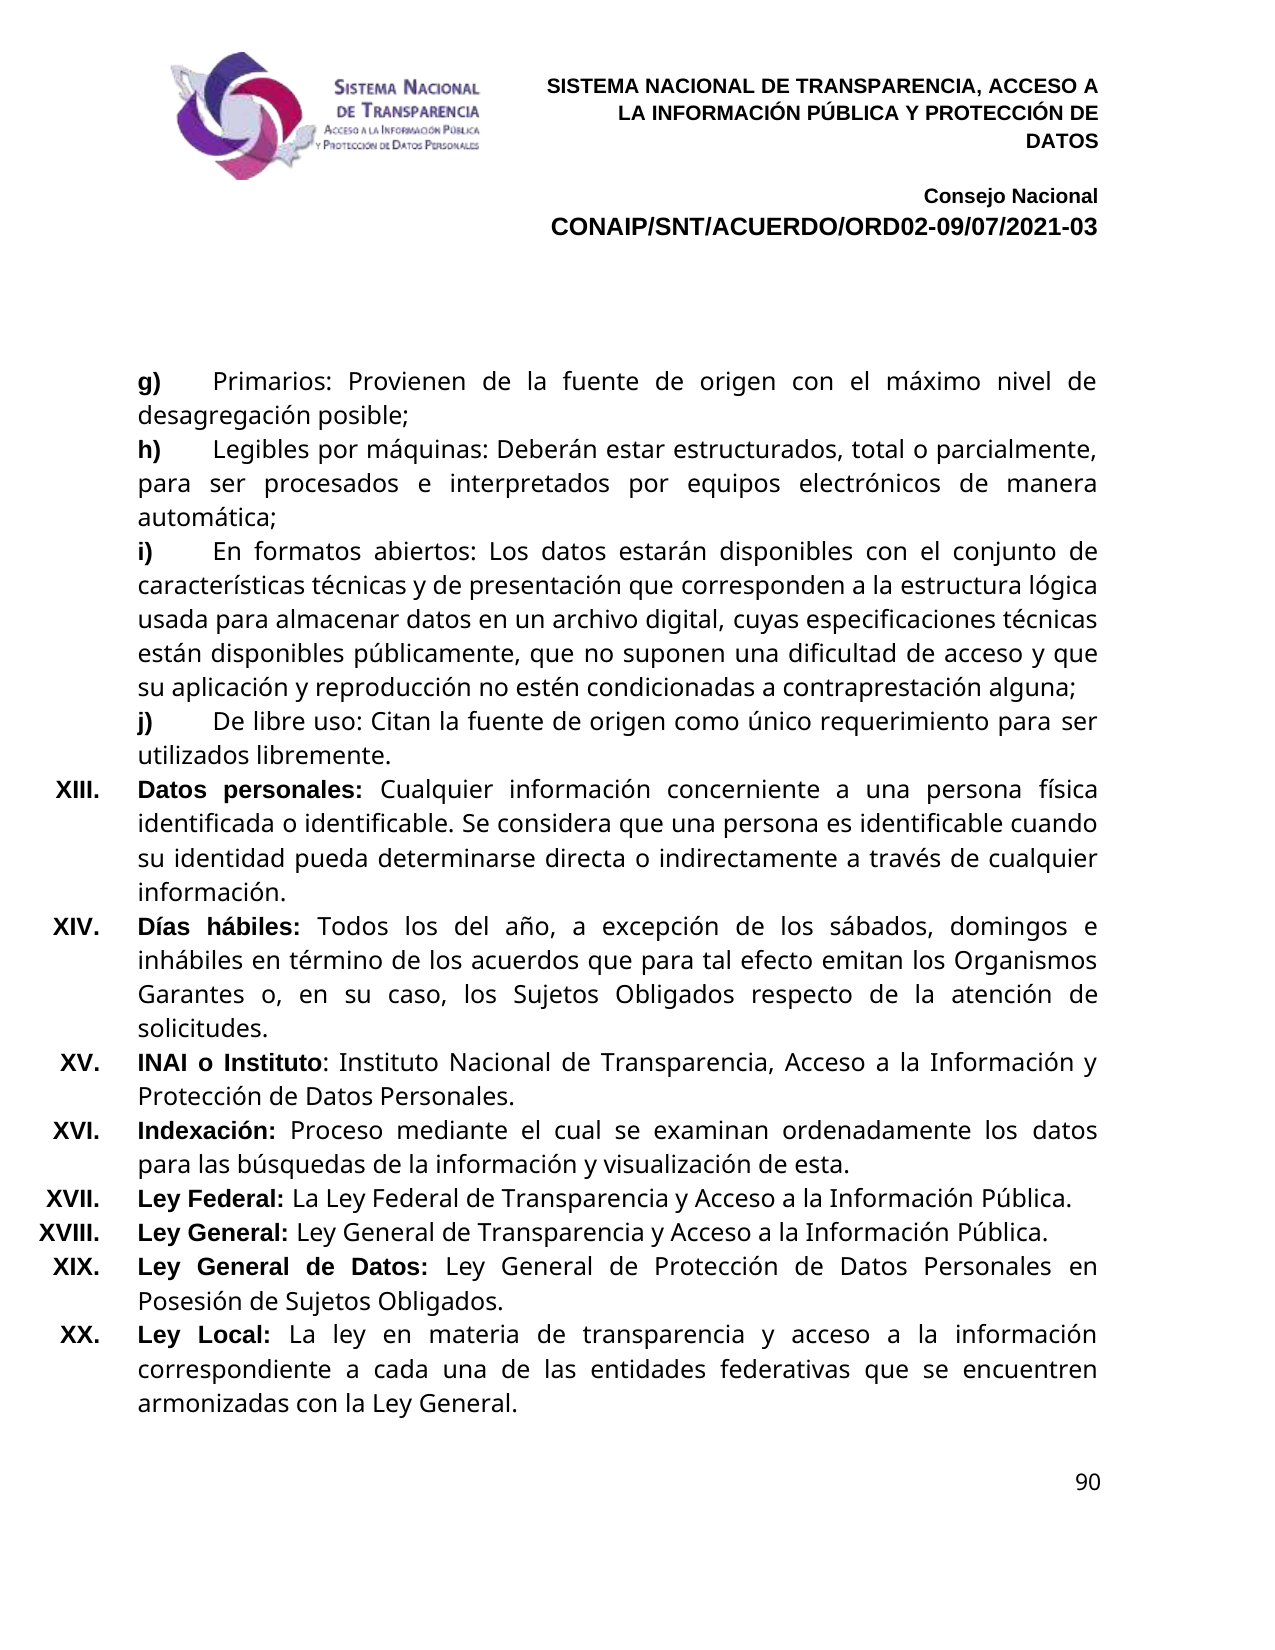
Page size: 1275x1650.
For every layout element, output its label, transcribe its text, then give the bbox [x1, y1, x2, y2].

list En formatos abiertos: Los datos estarán disponibles con el conjunto de características técnicas y de presentación que corresponden a la estructura lógica usada para almacenar datos en un archivo digital, cuyas especificaciones técnicas están disponibles públicamente, que no suponen una dificultad de acceso y que su aplicación y reproducción no estén condicionadas a contraprestación alguna; [137, 533, 1098, 704]
list Datos personales: Cualquier información concerniente a una persona física identificada o identificable. Se considera que una persona es identificable cuando su identidad pueda determinarse directa o indirectamente a través de cualquier información. [55, 772, 1098, 908]
list Legibles por máquinas: Deberán estar estructurados, total o parcialmente, para ser procesados e interpretados por equipos electrónicos de manera automática; [137, 431, 1098, 533]
list Ley General de Datos: Ley General de Protección de Datos Personales en Posesión de Sujetos Obligados. [53, 1249, 1098, 1317]
list Primarios: Provienen de la fuente de origen con el máximo nivel de desagregación posible; [137, 363, 1098, 431]
list Indexación: Proceso mediante el cual se examinan ordenadamente los datos para las búsquedas de la información y visualización de esta. [53, 1113, 1098, 1181]
list Ley General: Ley General de Transparencia y Acceso a la Información Pública. [39, 1215, 1098, 1249]
list De libre uso: Citan la fuente de origen como único requerimiento para ser utilizados libremente. [137, 704, 1097, 772]
list Días hábiles: Todos los del año, a excepción de los sábados, domingos e inhábiles en término de los acuerdos que para tal efecto emitan los Organismos Garantes o, en su caso, los Sujetos Obligados respecto de la atención de solicitudes. [53, 908, 1098, 1044]
list Ley Federal: La Ley Federal de Transparencia y Acceso a la Información Pública. [46, 1181, 1098, 1215]
list Ley Local: La ley en materia de transparencia y acceso a la información correspondiente a cada una de las entidades federativas que se encuentren armonizadas con la Ley General. [60, 1317, 1098, 1419]
list INAI o Instituto: Instituto Nacional de Transparencia, Acceso a la Información y Protección de Datos Personales. [60, 1044, 1098, 1113]
